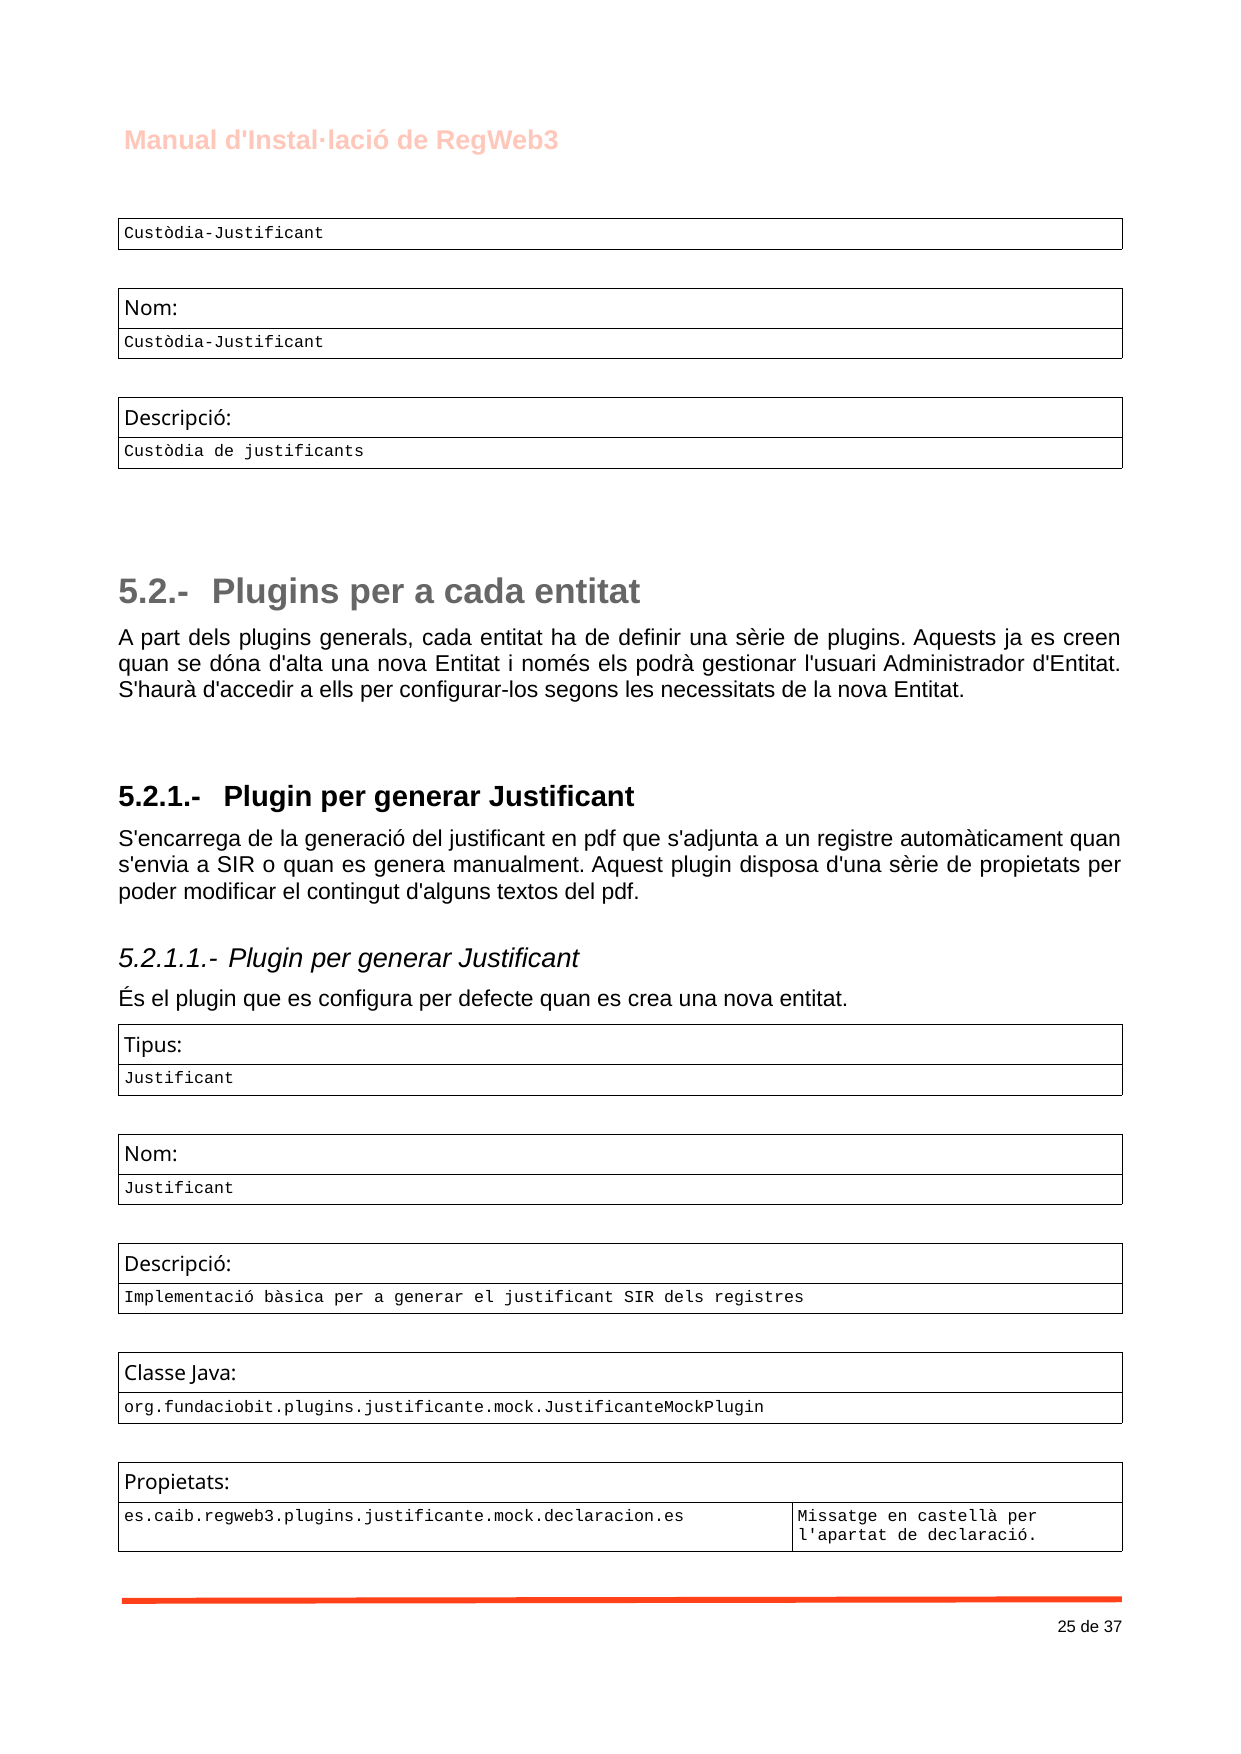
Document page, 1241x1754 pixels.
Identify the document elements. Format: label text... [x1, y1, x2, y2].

subtitle Plugin per generar Justificant [118, 779, 1122, 812]
table_cell Justificant [119, 1175, 1122, 1204]
subtitle Plugin per generar Justificant [118, 942, 1122, 973]
table_header Descripció: [119, 1244, 1122, 1283]
table_cell Missatge en castellà per l'apartat de declaració. [793, 1503, 1122, 1551]
table_header Nom: [119, 1135, 1122, 1173]
table_header Propietats: [119, 1463, 1122, 1502]
table_cell Custòdia-Justificant [119, 329, 1122, 358]
table_header Nom: [119, 289, 1122, 328]
table_cell org.fundaciobit.plugins.justificante.mock.JustificanteMockPlugin [119, 1393, 1122, 1423]
subtitle Plugins per a cada entitat [118, 570, 1122, 611]
text S'encarrega de la generació del justificant en pdf que s'adjunta a un registre automàticament quan s'envia a SIR o quan es genera manualment. Aquest plugin disposa d'una sèrie de propietats per poder modificar el contingut d'alguns textos del pdf. [118, 825, 1122, 904]
table_header Classe Java: [119, 1353, 1122, 1392]
text És el plugin que es configura per defecte quan es crea una nova entitat. [118, 985, 1122, 1012]
table_cell Justificant [119, 1065, 1122, 1094]
table_header Tipus: [119, 1025, 1122, 1064]
table_header Descripció: [119, 398, 1122, 437]
table_cell Implementació bàsica per a generar el justificant SIR dels registres [119, 1284, 1122, 1313]
table_cell es.caib.regweb3.plugins.justificante.mock.declaracion.es [119, 1503, 792, 1551]
table_cell Custòdia de justificants [119, 438, 1122, 467]
table_cell Custòdia-Justificant [119, 219, 1122, 249]
text A part dels plugins generals, cada entitat ha de definir una sèrie de plugins. Aquests ja es creen quan se dóna d'alta una nova Entitat i només els podrà gestionar l'usuari Administrador d'Entitat. S'haurà d'accedir a ells per configurar-los segons les necessitats de la nova Entitat. [118, 623, 1122, 703]
